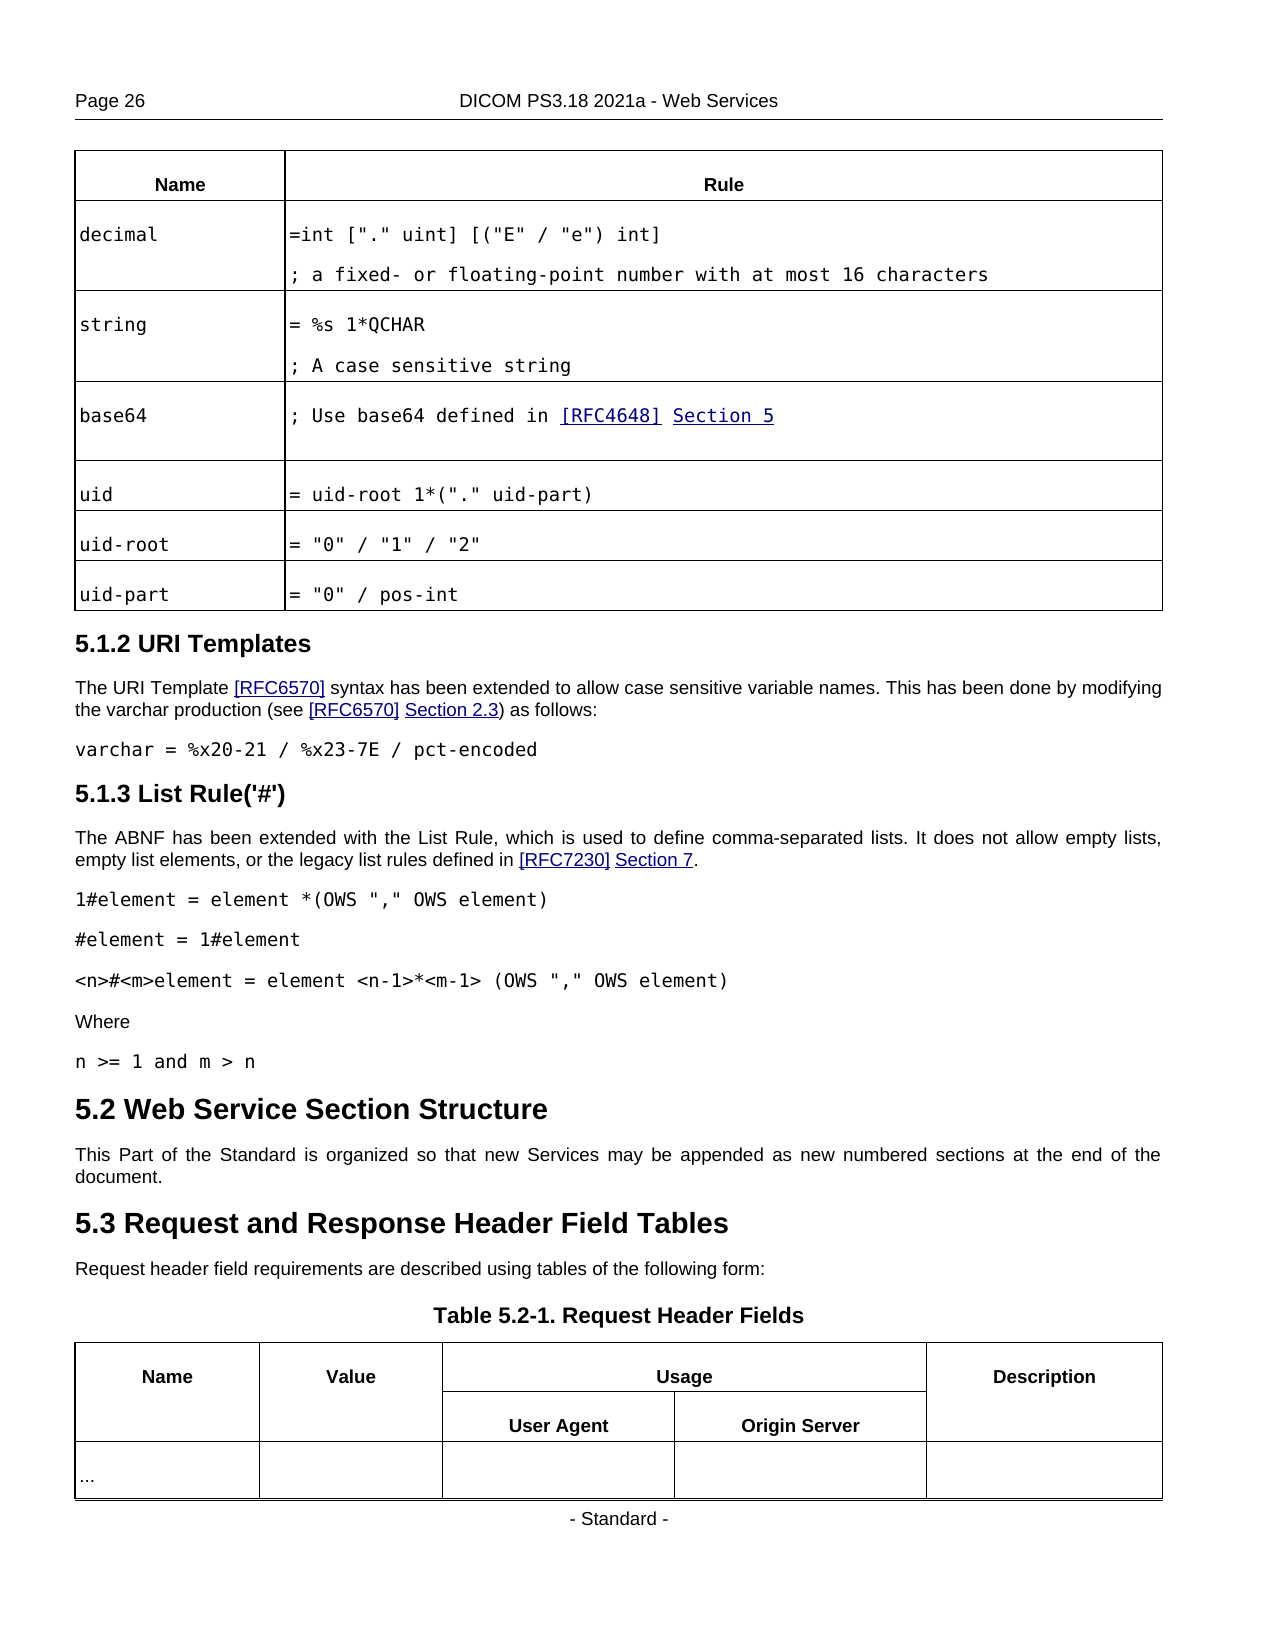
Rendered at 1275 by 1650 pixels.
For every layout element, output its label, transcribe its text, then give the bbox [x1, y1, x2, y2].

text 5.2 Web Service Section Structure [75, 1092, 1162, 1125]
table_header Name [76, 151, 284, 200]
table_cell base64 [76, 382, 284, 460]
table_cell = uid-root 1*("." uid-part) [286, 461, 1162, 510]
table_header Usage [443, 1343, 926, 1391]
table_cell User Agent [443, 1392, 674, 1441]
table_header Value [260, 1343, 442, 1441]
table_cell ... [76, 1442, 259, 1498]
text This Part of the Standard is organized so that new Services may be appended as new numbered sections at the end of the document. [75, 1144, 1162, 1187]
text n >= 1 and m > n [75, 1051, 1162, 1073]
text 5.1.2 URI Templates [75, 629, 1162, 658]
text Where [75, 1011, 1162, 1032]
table_header Name [76, 1343, 259, 1441]
text The ABNF has been extended with the List Rule, which is used to define comma-separated lists. It does not allow empty lists, empty list elements, or the legacy list rules defined in [RFC7230] Section 7. [75, 827, 1162, 870]
text Table 5.2-1. Request Header Fields [75, 1302, 1162, 1328]
text varchar = %x20-21 / %x23-7E / pct-encoded [75, 739, 1162, 761]
text 5.1.3 List Rule('#') [75, 779, 1162, 808]
text 5.3 Request and Response Header Field Tables [75, 1206, 1162, 1239]
table_cell [260, 1442, 442, 1498]
table_cell [443, 1442, 674, 1498]
table_cell =int ["." uint] [("E" / "e") int] ; a fixed- or floating-point number with at most 16 characters [286, 201, 1162, 290]
table_header Description [927, 1343, 1162, 1441]
table_cell decimal [76, 201, 284, 290]
table_cell ; Use base64 defined in [RFC4648] Section 5 [286, 382, 1162, 460]
text The URI Template [RFC6570] syntax has been extended to allow case sensitive variable names. This has been done by modifying the varchar production (see [RFC6570] Section 2.3) as follows: [75, 677, 1162, 720]
table_cell = "0" / pos-int [286, 561, 1162, 610]
text Request header field requirements are described using tables of the following form: [75, 1258, 1162, 1280]
table_cell [927, 1442, 1162, 1498]
table_cell = "0" / "1" / "2" [286, 511, 1162, 560]
table_cell Origin Server [675, 1392, 926, 1441]
table_cell uid-root [76, 511, 284, 560]
table_cell [675, 1442, 926, 1498]
text 1#element = element *(OWS "," OWS element) [75, 889, 1162, 911]
table_cell uid-part [76, 561, 284, 610]
table_cell uid [76, 461, 284, 510]
text #element = 1#element [75, 929, 1162, 951]
table_cell = %s 1*QCHAR ; A case sensitive string [286, 291, 1162, 381]
table_cell string [76, 291, 284, 381]
table_header Rule [286, 151, 1162, 200]
text <n>#<m>element = element <n-1>*<m-1> (OWS "," OWS element) [75, 970, 1162, 992]
